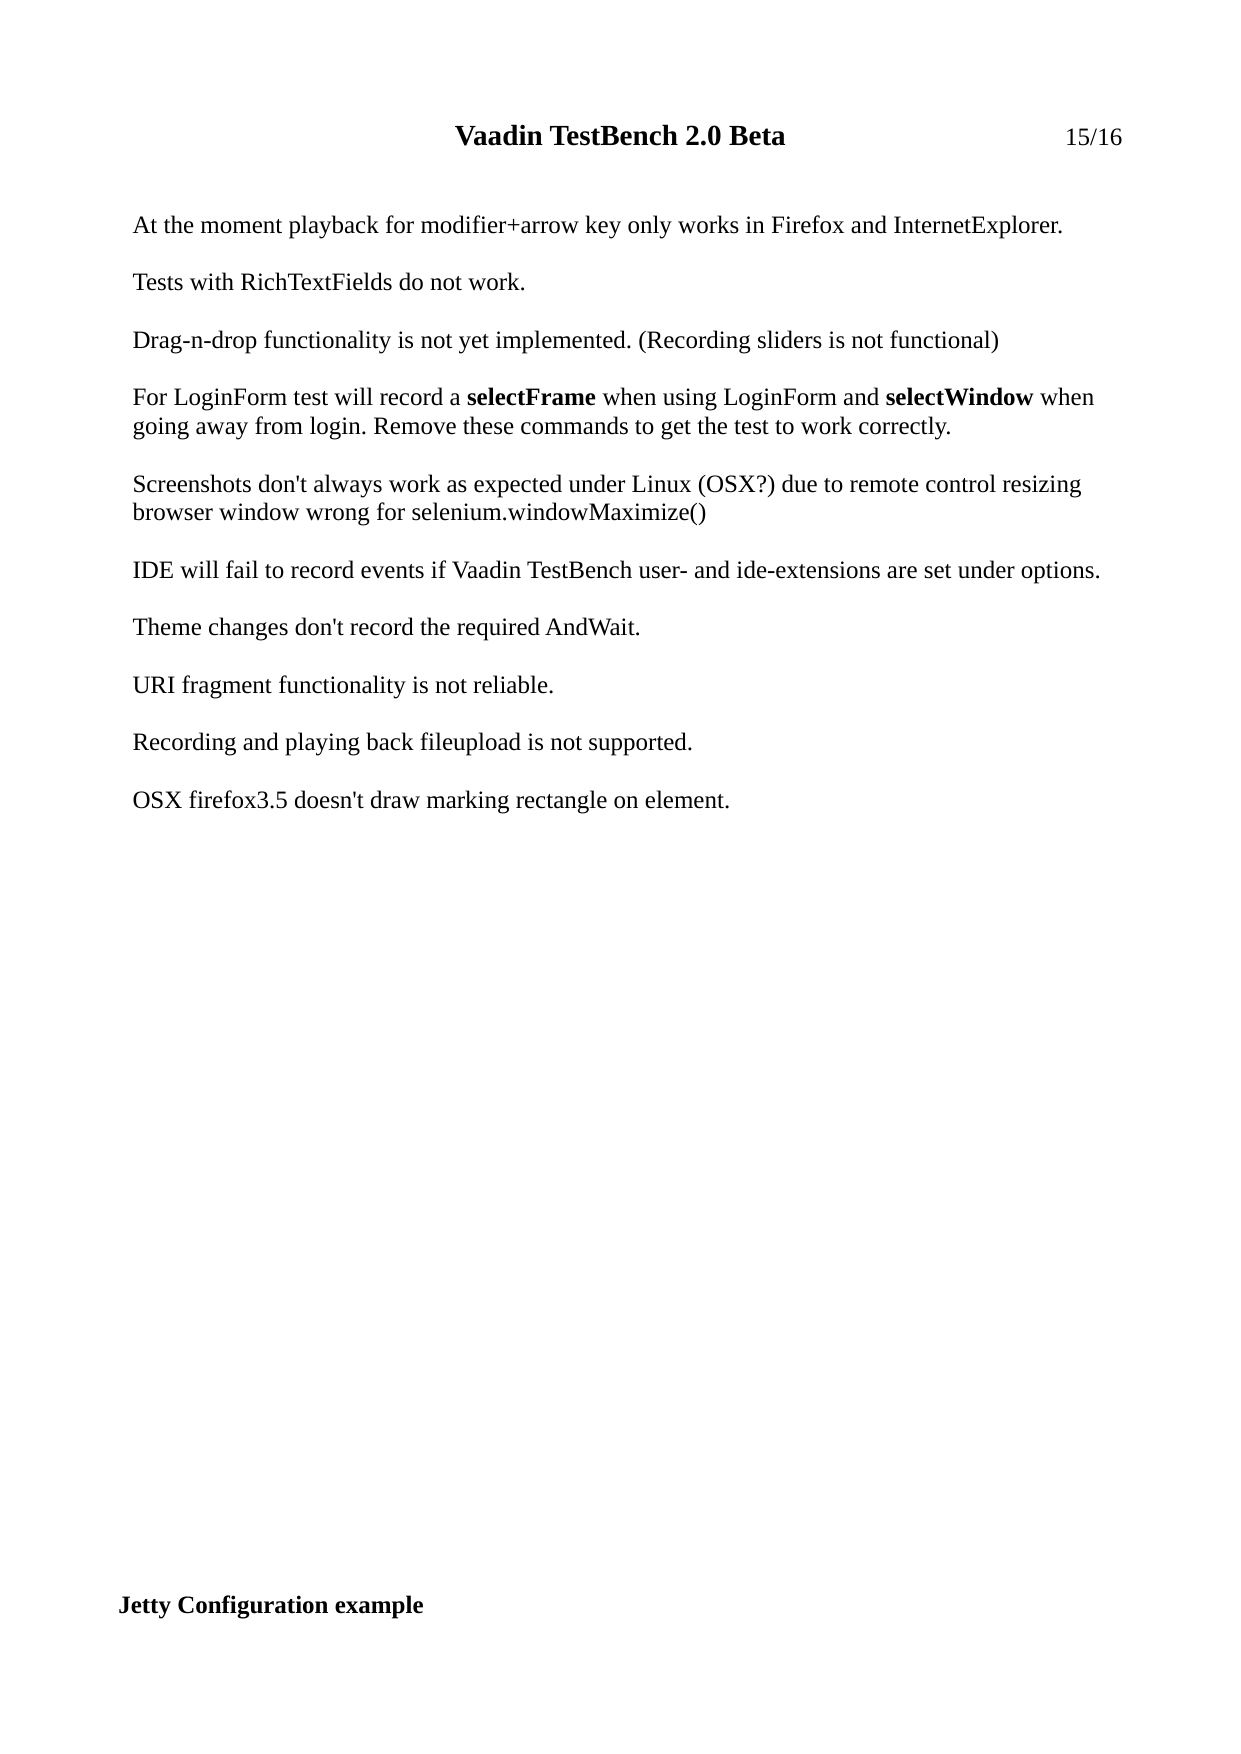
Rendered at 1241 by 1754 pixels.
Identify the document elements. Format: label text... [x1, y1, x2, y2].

text Recording and playing back fileupload is not supported. [132, 727, 1122, 756]
text IDE will fail to record events if Vaadin TestBench user- and ide-extensions are set under options. [132, 555, 1122, 584]
text Tests with RichTextFields do not work. [132, 267, 1122, 296]
text For LoginForm test will record a selectFrame when using LoginForm and selectWindow when going away from login. Remove these commands to get the test to work correctly. [132, 382, 1122, 440]
text Drag-n-drop functionality is not yet implemented. (Recording sliders is not functional) [132, 325, 1122, 354]
text Jetty Configuration example [118, 1590, 1122, 1619]
text Screenshots don't always work as expected under Linux (OSX?) due to remote control resizing browser window wrong for selenium.windowMaximize() [132, 469, 1122, 526]
text OSX firefox3.5 doesn't draw marking rectangle on element. [132, 785, 1122, 814]
text URI fragment functionality is not reliable. [132, 670, 1122, 699]
text Theme changes don't record the required AndWait. [132, 612, 1122, 641]
text At the moment playback for modifier+arrow key only works in Firefox and InternetExplorer. [132, 210, 1122, 239]
